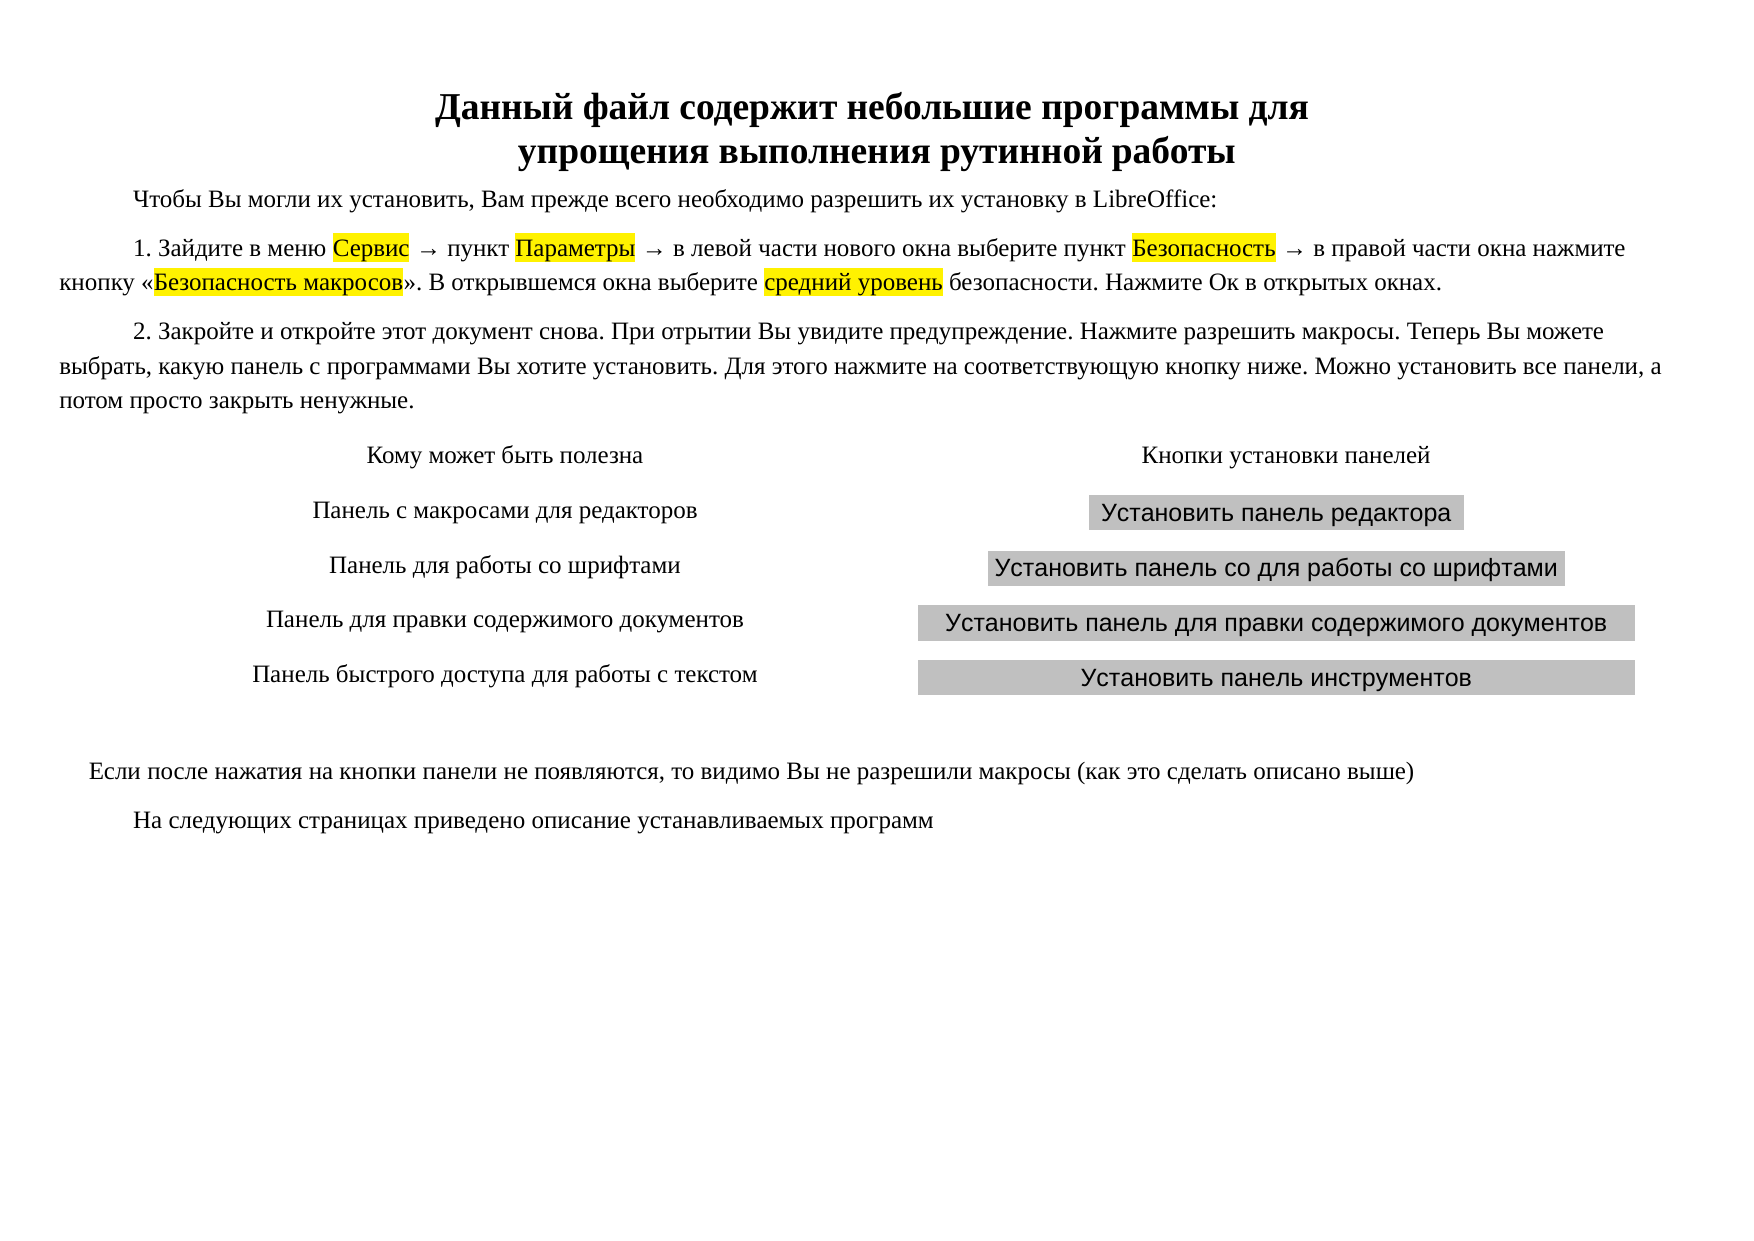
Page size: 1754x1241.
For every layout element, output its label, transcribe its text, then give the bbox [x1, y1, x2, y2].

text Чтобы Вы могли их установить, Вам прежде всего необходимо разрешить их установку в LibreOffice: [59, 184, 1695, 213]
table_cell Панель для правки содержимого документов [59, 599, 877, 654]
subtitle Данный файл содержит небольшие программы для упрощения выполнения рутинной работы [59, 84, 1695, 171]
text Если после нажатия на кнопки панели не появляются, то видимо Вы не разрешили макросы (как это сделать описано выше) [59, 756, 1695, 784]
table_header Кому может быть полезна [59, 435, 877, 489]
table_cell Панель с макросами для редакторов [59, 489, 877, 544]
table_header Кнопки установки панелей [877, 435, 1695, 489]
text 2. Закройте и откройте этот документ снова. При отрытии Вы увидите предупреждение. Нажмите разрешить макросы. Теперь Вы можете выбрать, какую панель с программами Вы хотите установить. Для этого нажмите на соответствующую кнопку ниже. Можно установить все панели, а потом просто закрыть ненужные. [59, 316, 1695, 414]
text 1. Зайдите в меню Сервис → пункт Параметры → в левой части нового окна выберите пункт Безопасность → в правой части окна нажмите кнопку «Безопасность макросов». В открывшемся окна выберите средний уровень безопасности. Нажмите Ок в открытых окнах. [59, 233, 1695, 296]
table_cell [877, 654, 1695, 708]
table_cell [877, 599, 1695, 654]
table_cell Панель быстрого доступа для работы с текстом [59, 654, 877, 708]
table_cell [877, 544, 1695, 599]
table_cell Панель для работы со шрифтами [59, 544, 877, 599]
table_cell [877, 489, 1695, 544]
text На следующих страницах приведено описание устанавливаемых программ [59, 805, 1695, 833]
